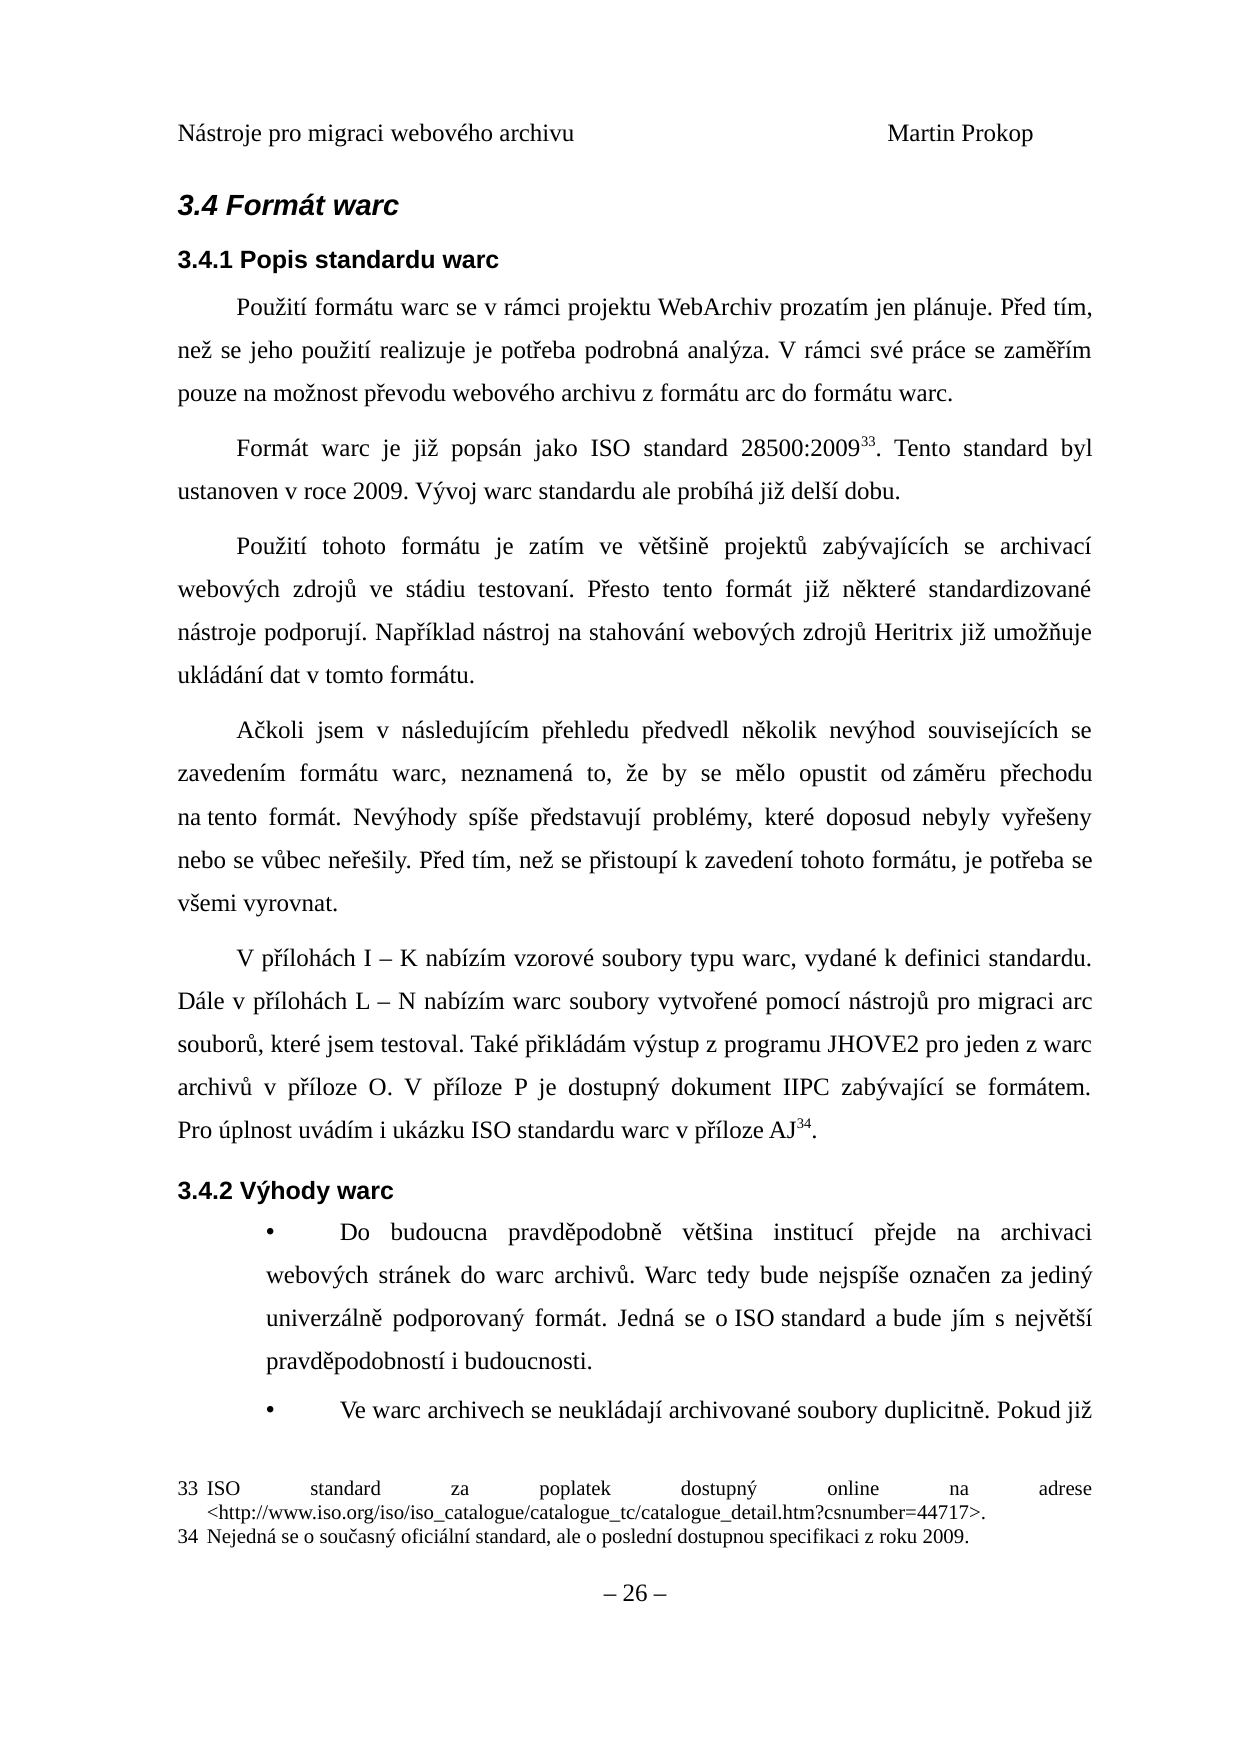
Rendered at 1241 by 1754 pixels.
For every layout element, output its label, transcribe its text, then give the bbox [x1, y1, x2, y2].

text Použití formátu warc se v rámci projektu WebArchiv prozatím jen plánuje. Před tím, než se jeho použití realizuje je potřeba podrobná analýza. V rámci své práce se zaměřím pouze na možnost převodu webového archivu z formátu arc do formátu warc. [177, 292, 1093, 407]
list Do budoucna pravděpodobně většina institucí přejde na archivaci webových stránek do warc archivů. Warc tedy bude nejspíše označen za jediný univerzálně podporovaný formát. Jedná se o ISO standard a bude jím s největší pravděpodobností i budoucnosti. [266, 1217, 1093, 1375]
subtitle 3.4.2 Výhody warc [177, 1176, 1093, 1205]
subtitle 3.4 Formát warc [177, 188, 1093, 222]
subtitle 3.4.1 Popis standardu warc [177, 245, 1093, 274]
text Použití tohoto formátu je zatím ve většině projektů zabývajících se archivací webových zdrojů ve stádiu testovaní. Přesto tento formát již některé standardizované nástroje podporují. Například nástroj na stahování webových zdrojů Heritrix již umožňuje ukládání dat v tomto formátu. [177, 531, 1093, 689]
text ISO standard za poplatek dostupný online na adrese <http://www.iso.org/iso/iso_catalogue/catalogue_tc/catalogue_detail.htm?csnumber=44717>. [177, 1476, 1093, 1524]
text Ačkoli jsem v následujícím přehledu předvedl několik nevýhod souvisejících se zavedením formátu warc, neznamená to, že by se mělo opustit od záměru přechodu na tento formát. Nevýhody spíše představují problémy, které doposud nebyly vyřešeny nebo se vůbec neřešily. Před tím, než se přistoupí k zavedení tohoto formátu, je potřeba se všemi vyrovnat. [177, 715, 1093, 917]
list Ve warc archivech se neukládají archivované soubory duplicitně. Pokud již [266, 1395, 1093, 1424]
text V přílohách I – K nabízím vzorové soubory typu warc, vydané k definici standardu. Dále v přílohách L – N nabízím warc soubory vytvořené pomocí nástrojů pro migraci arc souborů, které jsem testoval. Také přikládám výstup z programu JHOVE2 pro jeden z warc archivů v příloze O. V příloze P je dostupný dokument IIPC zabývající se formátem. Pro úplnost uvádím i ukázku ISO standardu warc v příloze AJ. [177, 943, 1093, 1144]
text Nejedná se o současný oficiální standard, ale o poslední dostupnou specifikaci z roku 2009. [177, 1524, 1093, 1548]
text Formát warc je již popsán jako ISO standard 28500:2009. Tento standard byl ustanoven v roce 2009. Vývoj warc standardu ale probíhá již delší dobu. [177, 433, 1093, 505]
